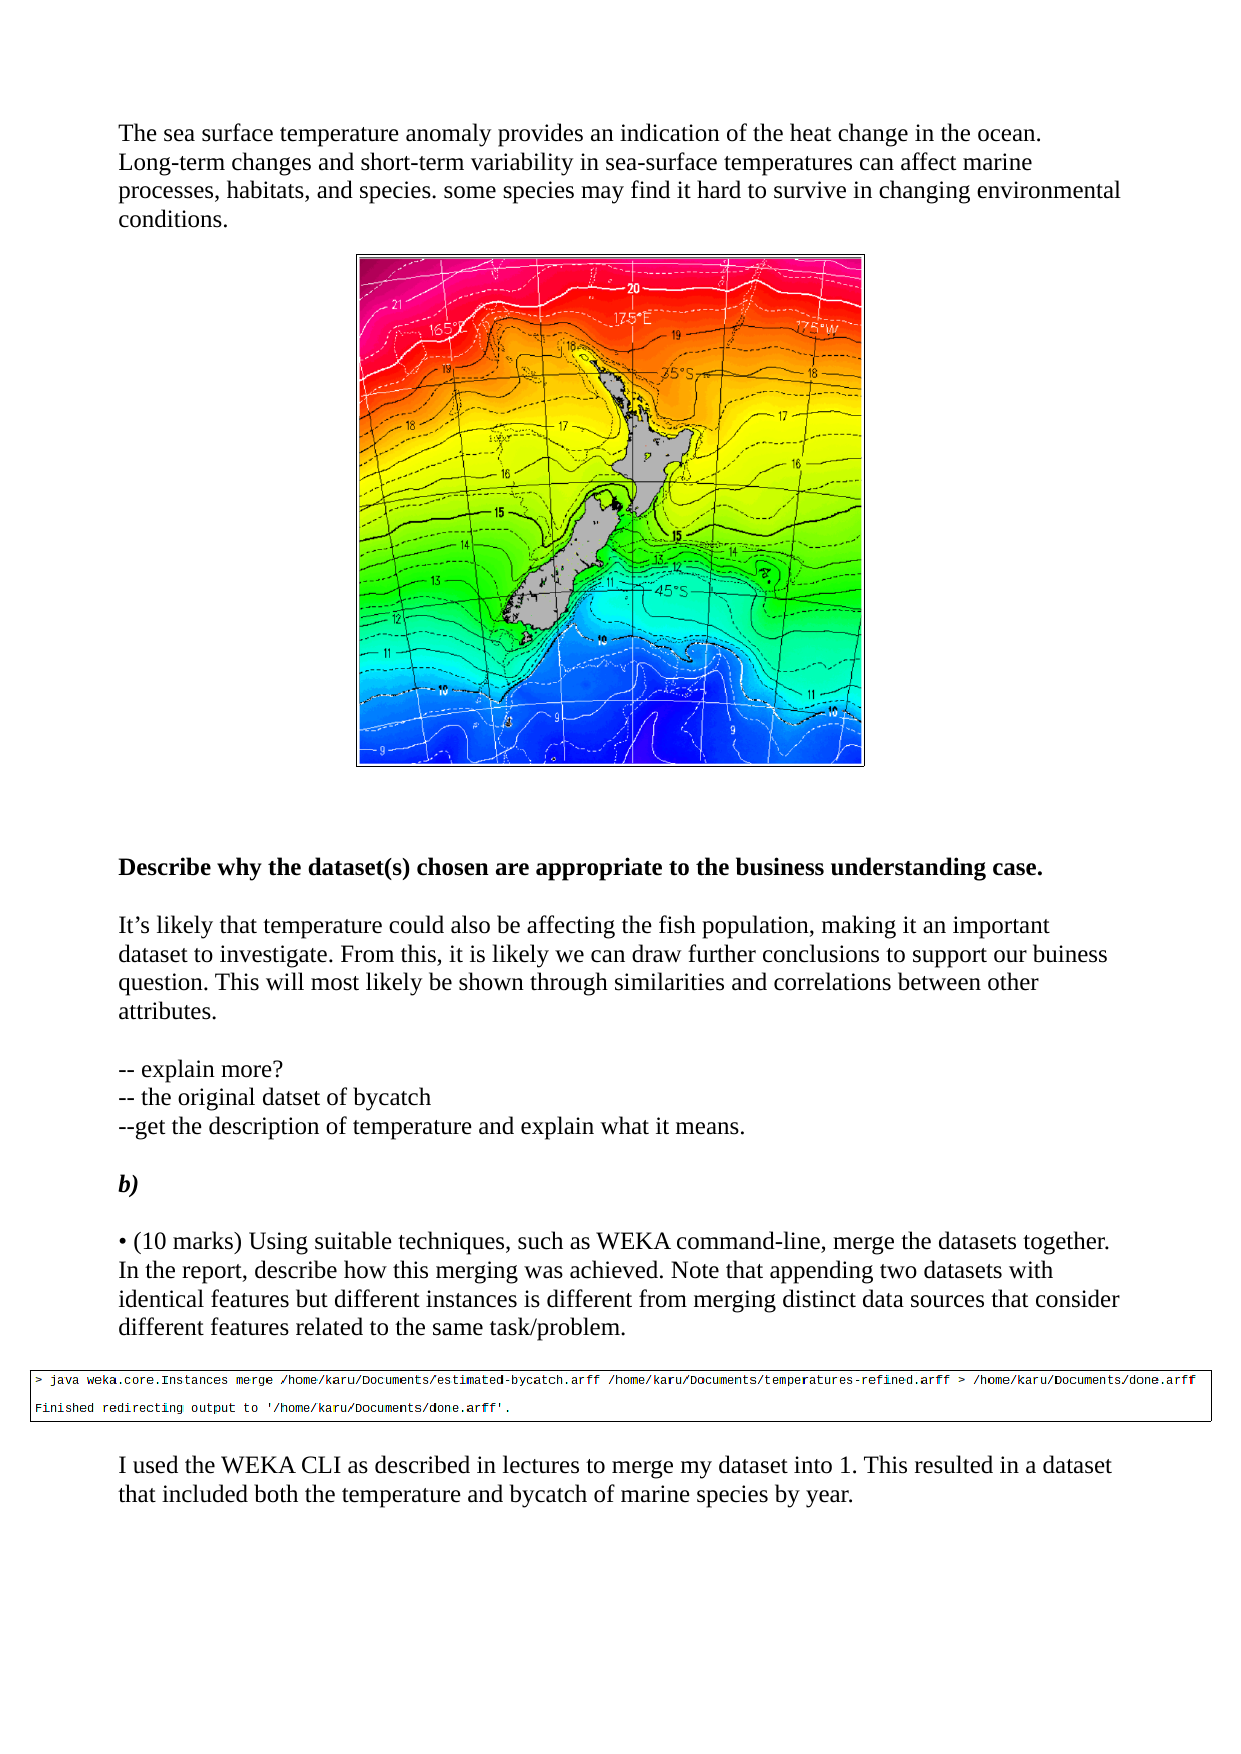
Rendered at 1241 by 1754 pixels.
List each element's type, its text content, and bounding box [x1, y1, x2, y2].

text Describe why the dataset(s) chosen are appropriate to the business understanding case. [118, 852, 1122, 881]
text The sea surface temperature anomaly provides an indication of the heat change in the ocean. [118, 118, 1122, 147]
text -- the original datset of bycatch [118, 1082, 1122, 1111]
text -- explain more? [118, 1054, 1122, 1082]
text Long-term changes and short-term variability in sea-surface temperatures can affect marine processes, habitats, and species. some species may find it hard to survive in changing environmental conditions. [118, 147, 1122, 233]
text It’s likely that temperature could also be affecting the fish population, making it an important dataset to investigate. From this, it is likely we can draw further conclusions to support our buiness question. This will most likely be shown through similarities and correlations between other attributes. [118, 910, 1122, 1025]
text b) [118, 1169, 1122, 1197]
text I used the WEKA CLI as described in lectures to merge my dataset into 1. This resulted in a dataset that included both the temperature and bycatch of marine species by year. [118, 1450, 1122, 1507]
text • (10 marks) Using suitable techniques, such as WEKA command-line, merge the datasets together. In the report, describe how this merging was achieved. Note that appending two datasets with identical features but different instances is different from merging distinct data sources that consider different features related to the same task/problem. [118, 1226, 1122, 1341]
text --get the description of temperature and explain what it means. [118, 1111, 1122, 1140]
picture [32, 1372, 1208, 1419]
picture [359, 257, 862, 764]
